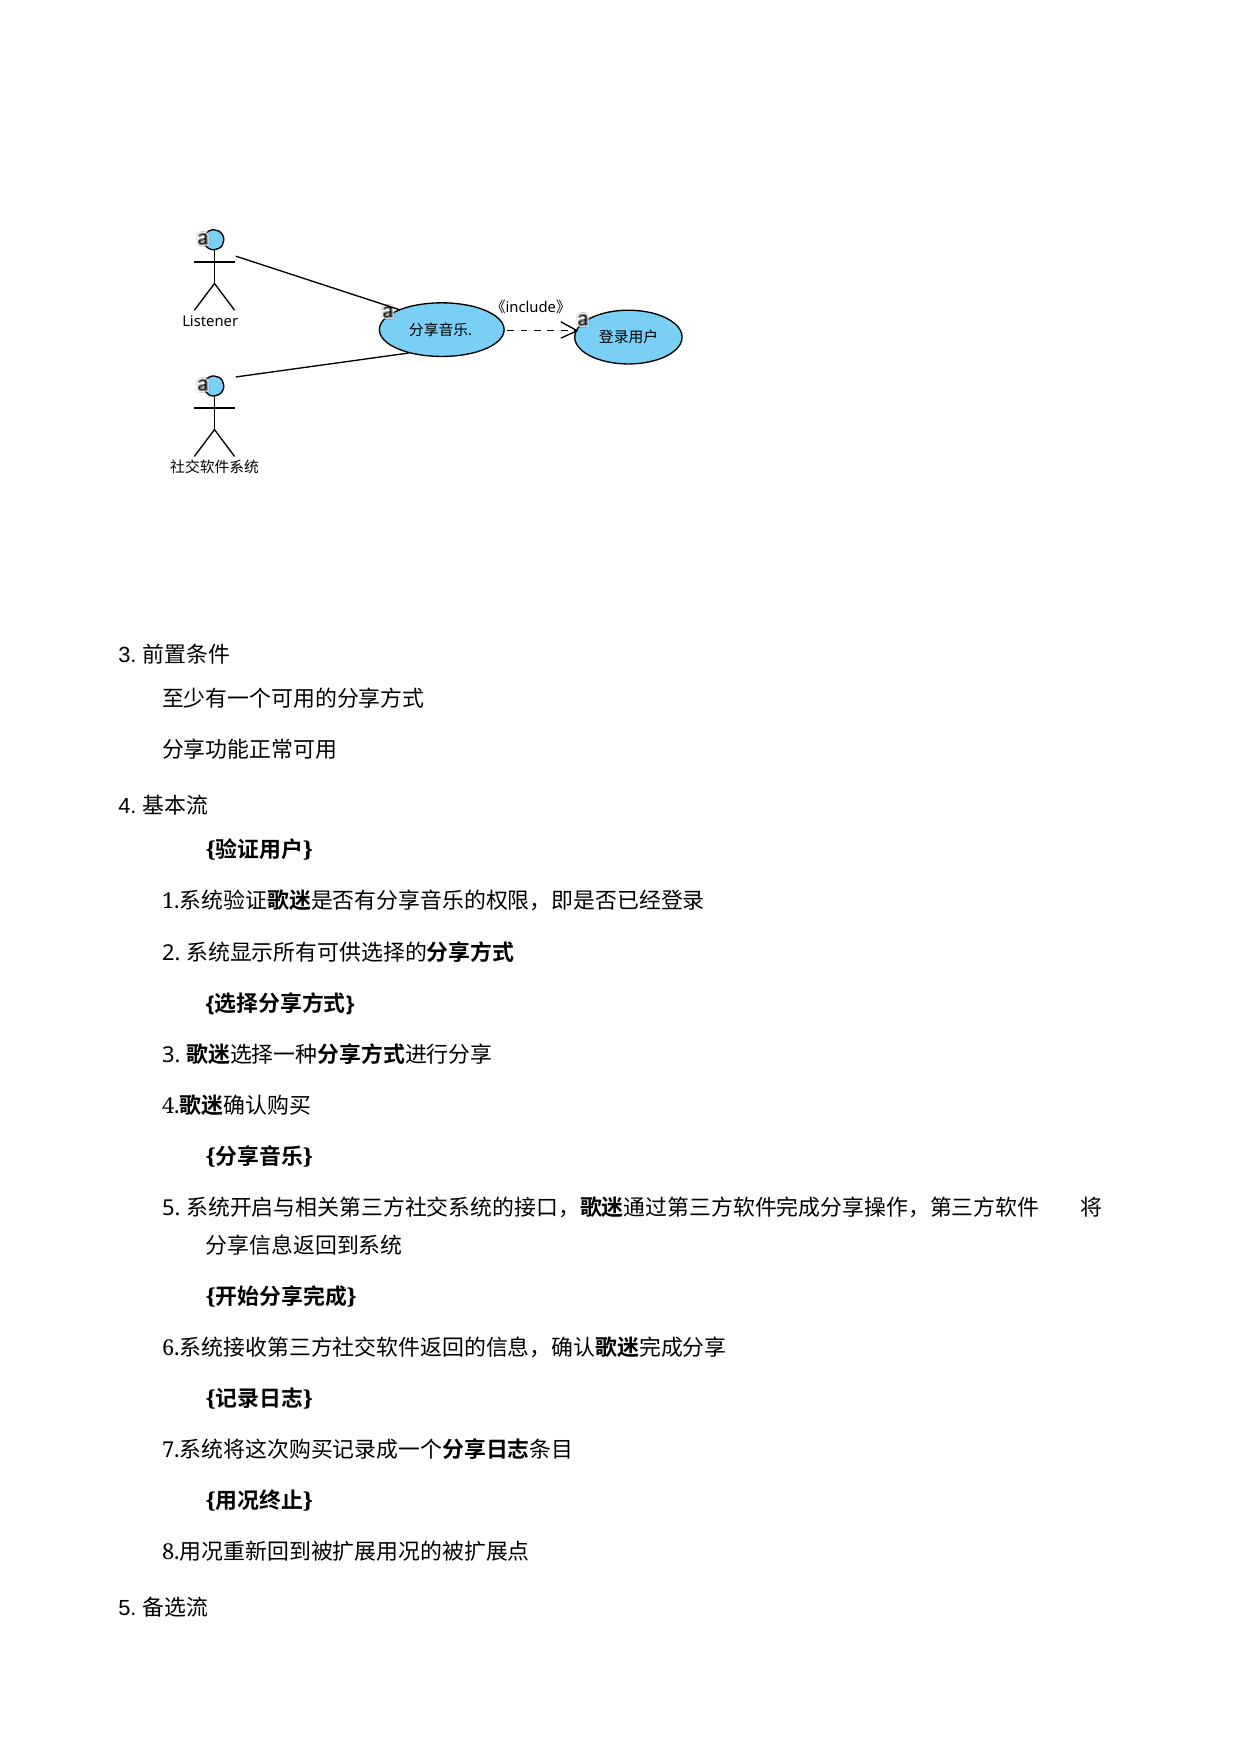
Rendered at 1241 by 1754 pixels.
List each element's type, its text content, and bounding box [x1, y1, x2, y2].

text {记录日志} [118, 1381, 1122, 1413]
text {验证用户} [118, 832, 1122, 864]
text 8.用况重新回到被扩展用况的被扩展点 [118, 1534, 1122, 1566]
text 6.系统接收第三方社交软件返回的信息，确认歌迷完成分享 [118, 1330, 1122, 1362]
subtitle 基本流 [118, 788, 1122, 820]
text {用况终止} [118, 1483, 1122, 1515]
text 4.歌迷确认购买 [118, 1088, 1122, 1119]
text 分享功能正常可用 [118, 732, 1122, 764]
subtitle 备选流 [118, 1590, 1122, 1622]
text 2. 系统显示所有可供选择的分享方式 [118, 934, 1122, 966]
text {分享音乐} [118, 1139, 1122, 1171]
text 3. 歌迷选择一种分享方式进行分享 [118, 1037, 1122, 1068]
text 至少有一个可用的分享方式 [118, 681, 1122, 713]
text {开始分享完成} [118, 1279, 1122, 1311]
text 1.系统验证歌迷是否有分享音乐的权限，即是否已经登录 [118, 883, 1122, 915]
text 5. 系统开启与相关第三方社交系统的接口，歌迷通过第三方软件完成分享操作，第三方软件 将 分享信息返回到系统 [118, 1190, 1122, 1259]
text 7.系统将这次购买记录成一个分享日志条目 [118, 1432, 1122, 1464]
text {选择分享方式} [118, 986, 1122, 1017]
subtitle 前置条件 [118, 637, 1122, 668]
